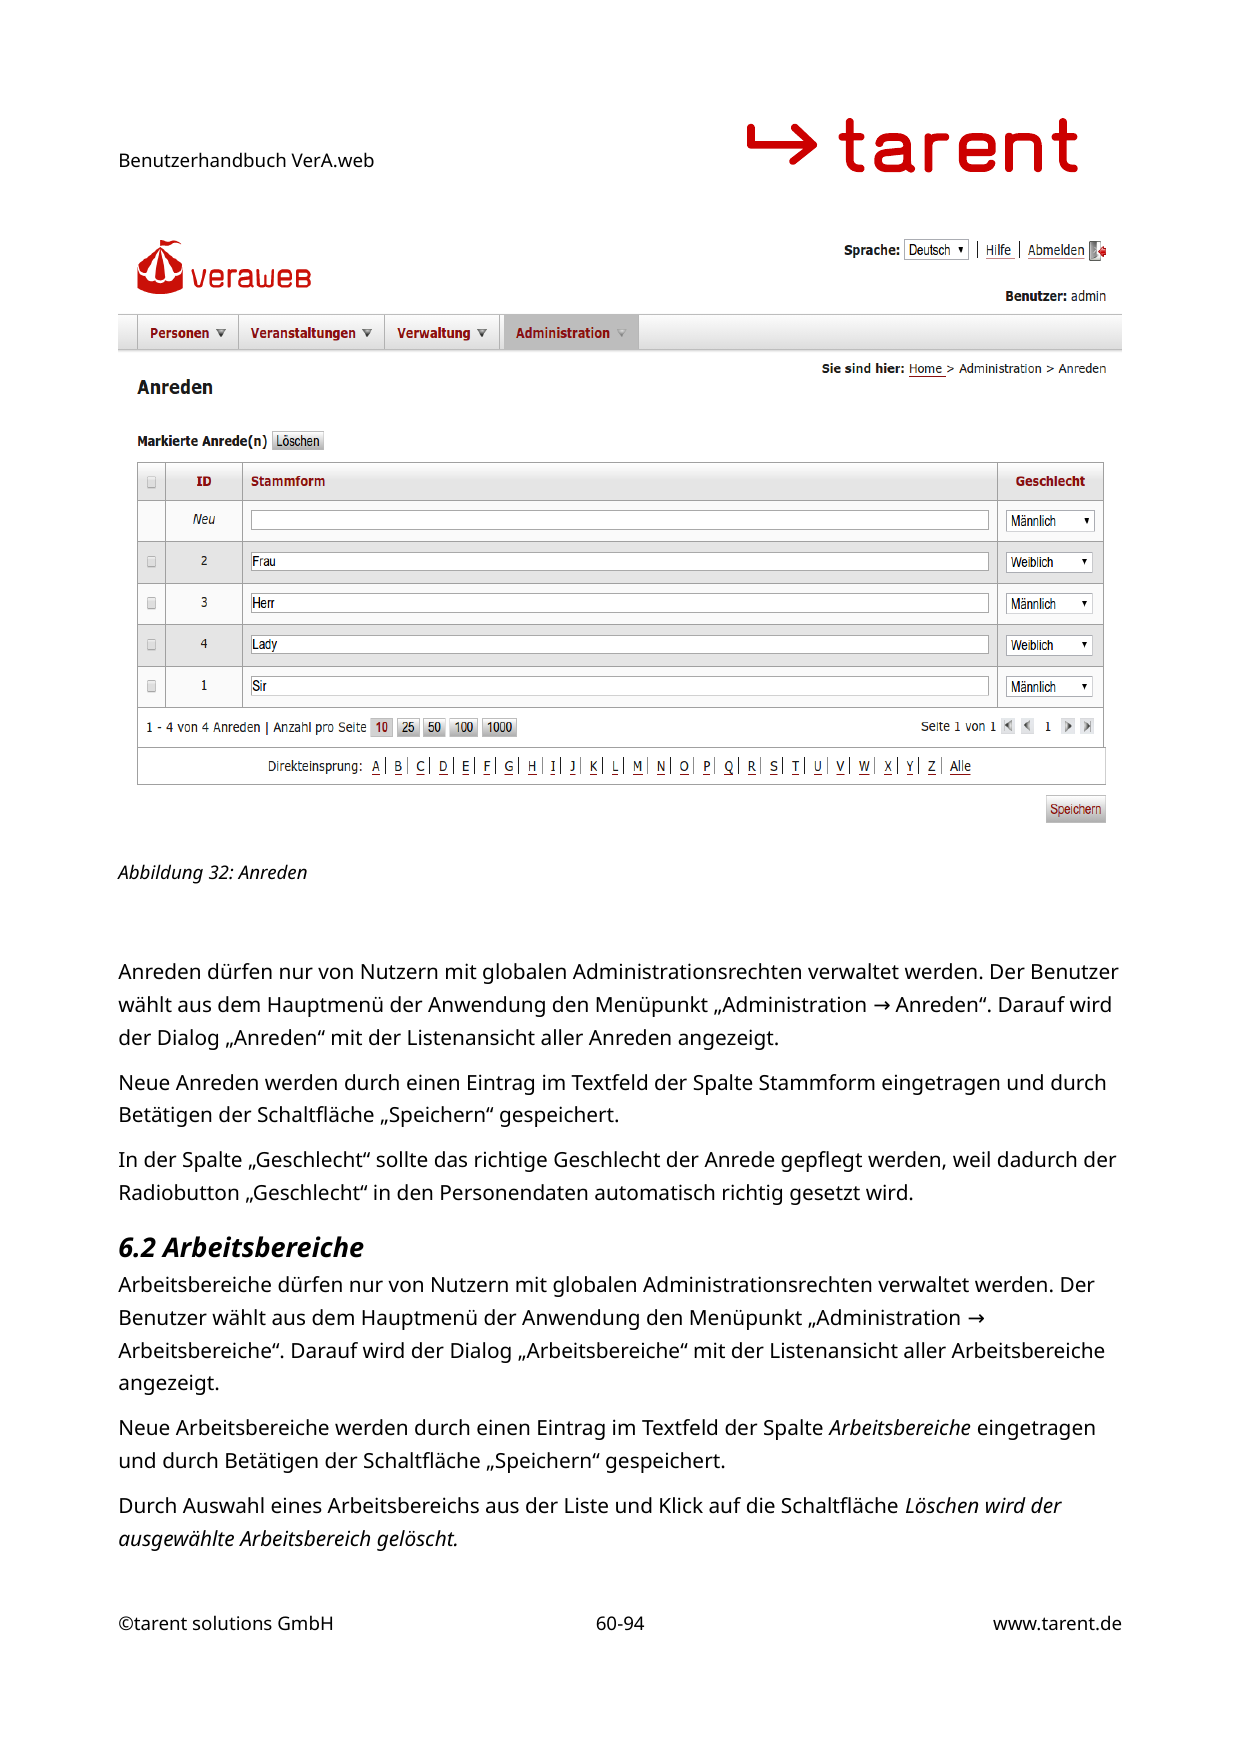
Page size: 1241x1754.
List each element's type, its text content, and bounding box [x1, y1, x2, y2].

subtitle Arbeitsbereiche [118, 1228, 1122, 1265]
text In der Spalte „Geschlecht“ sollte das richtige Geschlecht der Anrede gepflegt werden, weil dadurch der Radiobutton „Geschlecht“ in den Personendaten automatisch richtig gesetzt wird. [118, 1145, 1122, 1206]
text Neue Anreden werden durch einen Eintrag im Textfeld der Spalte Stammform eingetragen und durch Betätigen der Schaltfläche „Speichern“ gespeichert. [118, 1068, 1122, 1129]
text Durch Auswahl eines Arbeitsbereichs aus der Liste und Klick auf die Schaltfläche Löschen wird der ausgewählte Arbeitsbereich gelöscht. [118, 1491, 1122, 1552]
text Neue Arbeitsbereiche werden durch einen Eintrag im Textfeld der Spalte Arbeitsbereiche eingetragen und durch Betätigen der Schaltfläche „Speichern“ gespeichert. [118, 1413, 1122, 1474]
text Anreden dürfen nur von Nutzern mit globalen Administrationsrechten verwaltet werden. Der Benutzer wählt aus dem Hauptmenü der Anwendung den Menüpunkt „Administration → Anreden“. Darauf wird der Dialog „Anreden“ mit der Listenansicht aller Anreden angezeigt. [118, 957, 1122, 1051]
picture [118, 231, 1122, 832]
text Arbeitsbereiche dürfen nur von Nutzern mit globalen Administrationsrechten verwaltet werden. Der Benutzer wählt aus dem Hauptmenü der Anwendung den Menüpunkt „Administration → Arbeitsbereiche“. Darauf wird der Dialog „Arbeitsbereiche“ mit der Listenansicht aller Arbeitsbereiche angezeigt. [118, 1271, 1122, 1397]
text Abbildung 32: Anreden [118, 832, 1122, 885]
